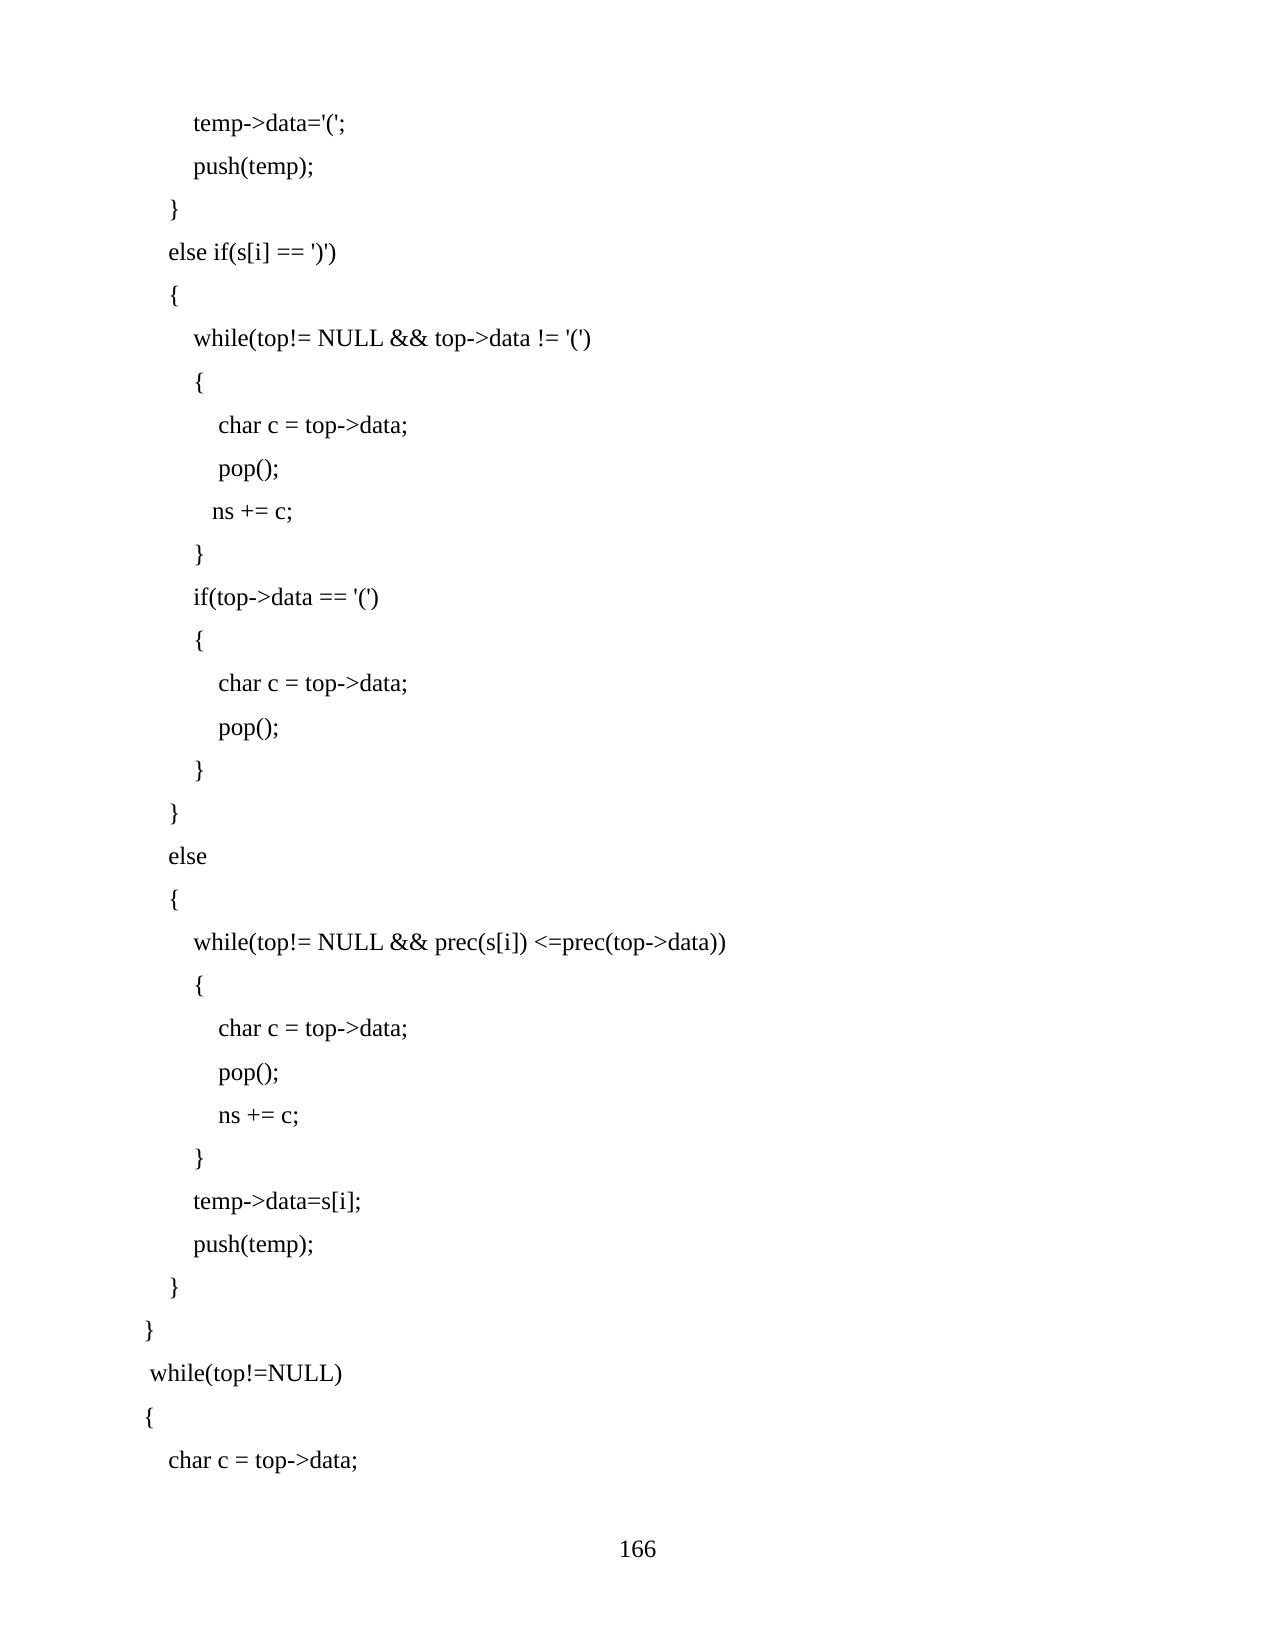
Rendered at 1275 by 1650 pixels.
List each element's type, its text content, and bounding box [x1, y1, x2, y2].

text } [118, 1272, 1157, 1301]
text { [118, 625, 1157, 654]
text temp->data='('; [118, 108, 1157, 137]
text { [118, 884, 1157, 913]
text pop(); [118, 453, 1157, 482]
text ns += c; [118, 496, 1157, 525]
text while(top!=NULL) [118, 1358, 1157, 1387]
text ns += c; [118, 1100, 1157, 1128]
text { [118, 280, 1157, 309]
text } [118, 798, 1157, 827]
text } [118, 194, 1157, 223]
text pop(); [118, 1057, 1157, 1085]
text temp->data=s[i]; [118, 1186, 1157, 1215]
text } [118, 1143, 1157, 1172]
text char c = top->data; [118, 1013, 1157, 1042]
text { [118, 1402, 1157, 1430]
text { [118, 367, 1157, 395]
text while(top!= NULL && top->data != '(') [118, 323, 1157, 352]
text push(temp); [118, 1229, 1157, 1258]
text pop(); [118, 712, 1157, 740]
text char c = top->data; [118, 1445, 1157, 1473]
text } [118, 539, 1157, 568]
text } [118, 1315, 1157, 1344]
text { [118, 970, 1157, 999]
text } [118, 755, 1157, 783]
text push(temp); [118, 151, 1157, 180]
text char c = top->data; [118, 410, 1157, 438]
text char c = top->data; [118, 668, 1157, 697]
text if(top->data == '(') [118, 582, 1157, 611]
text else [118, 841, 1157, 870]
text while(top!= NULL && prec(s[i]) <=prec(top->data)) [118, 927, 1157, 956]
text else if(s[i] == ')') [118, 237, 1157, 266]
